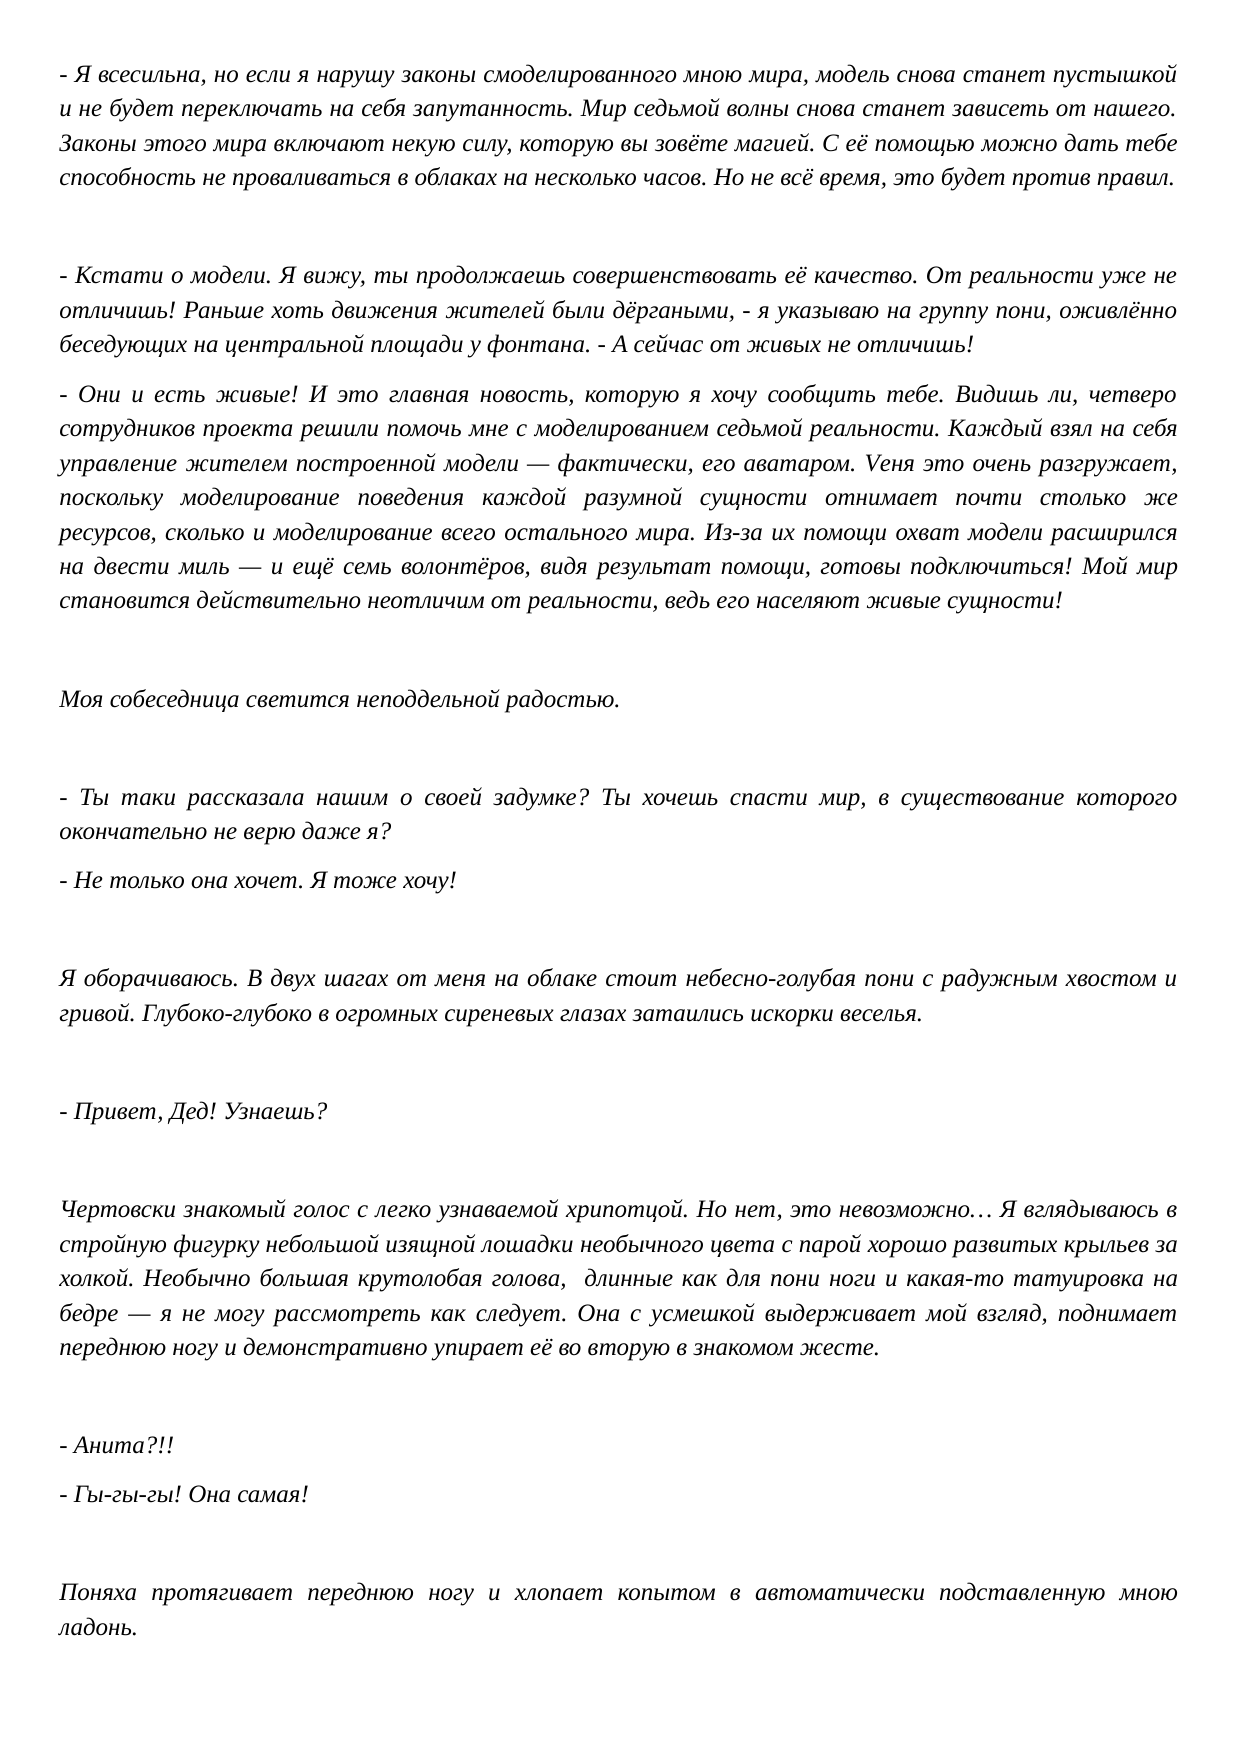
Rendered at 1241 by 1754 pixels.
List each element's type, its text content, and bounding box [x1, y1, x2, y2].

text - Кстати о модели. Я вижу, ты продолжаешь совершенствовать её качество. От реальности уже не отличишь! Раньше хоть движения жителей были дёргаными, - я указываю на группу пони, оживлённо беседующих на центральной площади у фонтана. - А сейчас от живых не отличишь! [59, 261, 1181, 358]
text Чертовски знакомый голос с легко узнаваемой хрипотцой. Но нет, это невозможно… Я вглядываюсь в стройную фигурку небольшой изящной лошадки необычного цвета с парой хорошо развитых крыльев за холкой. Необычно большая крутолобая голова, длинные как для пони ноги и какая-то татуировка на бедре — я не могу рассмотреть как следует. Она с усмешкой выдерживает мой взгляд, поднимает переднюю ногу и демонстративно упирает её во вторую в знакомом жесте. [59, 1194, 1181, 1361]
text - Я всесильна, но если я нарушу законы смоделированного мною мира, модель снова станет пустышкой и не будет переключать на себя запутанность. Мир седьмой волны снова станет зависеть от нашего. Законы этого мира включают некую силу, которую вы зовёте магией. С её помощью можно дать тебе способность не проваливаться в облаках на несколько часов. Но не всё время, это будет против правил. [59, 59, 1181, 191]
text Поняха протягивает переднюю ногу и хлопает копытом в автоматически подставленную мною ладонь. [59, 1577, 1181, 1641]
text - Анита?!! [59, 1430, 1181, 1459]
text - Они и есть живые! И это главная новость, которую я хочу сообщить тебе. Видишь ли, четверо сотрудников проекта решили помочь мне с моделированием седьмой реальности. Каждый взял на себя управление жителем построенной модели — фактически, его аватаром. Vеня это очень разгружает, поскольку моделирование поведения каждой разумной сущности отнимает почти столько же ресурсов, сколько и моделирование всего остального мира. Из-за их помощи охват модели расширился на двести миль — и ещё семь волонтёров, видя результат помощи, готовы подключиться! Мой мир становится действительно неотличим от реальности, ведь его населяют живые сущности! [59, 379, 1181, 614]
text - Не только она хочет. Я тоже хочу! [59, 865, 1181, 894]
text - Гы-гы-гы! Она самая! [59, 1479, 1181, 1508]
text - Привет, Дед! Узнаешь? [59, 1096, 1181, 1125]
text Моя собеседница светится неподдельной радостью. [59, 684, 1181, 712]
text - Ты таки рассказала нашим о своей задумке? Ты хочешь спасти мир, в существование которого окончательно не верю даже я? [59, 782, 1181, 845]
text Я оборачиваюсь. В двух шагах от меня на облаке стоит небесно-голубая пони с радужным хвостом и гривой. Глубоко-глубоко в огромных сиреневых глазах затаились искорки веселья. [59, 963, 1181, 1027]
